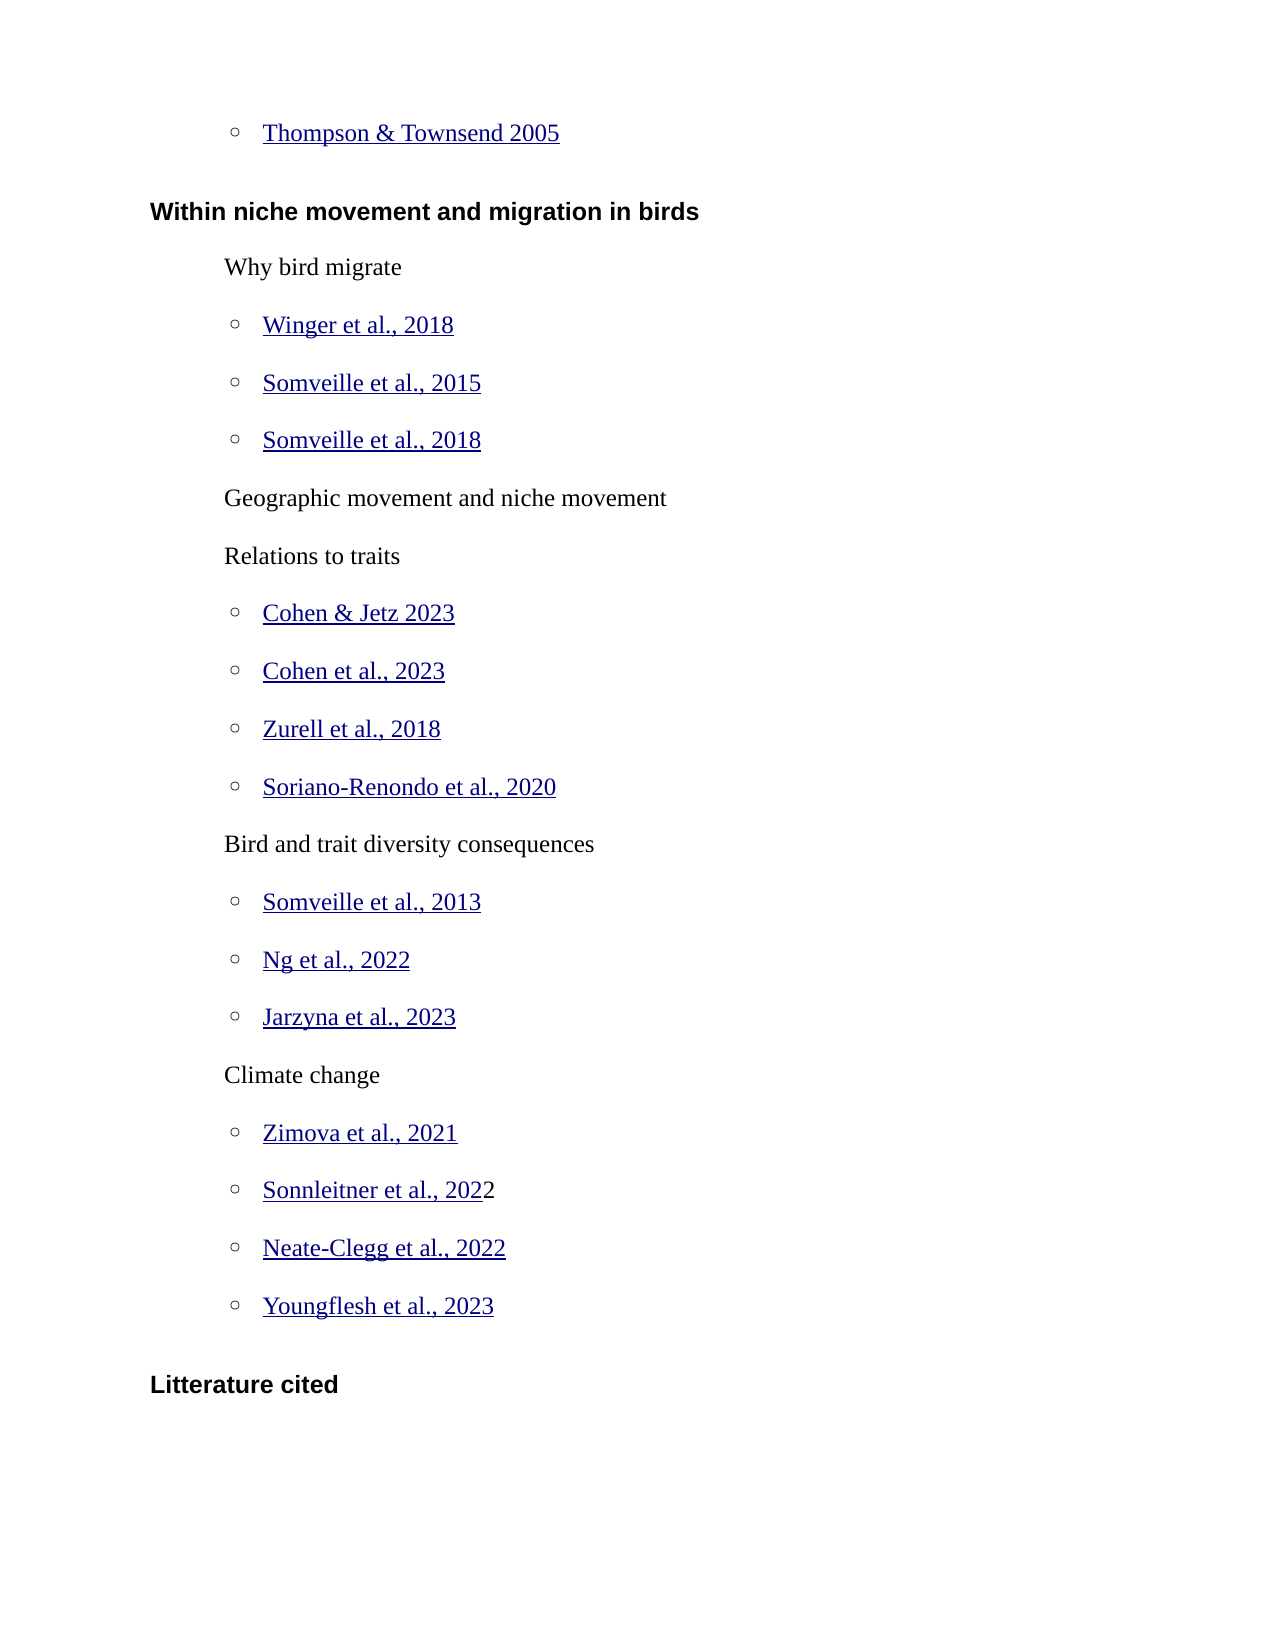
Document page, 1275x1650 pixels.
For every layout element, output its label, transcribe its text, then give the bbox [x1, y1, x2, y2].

list Somveille et al., 2015 [225, 368, 1125, 396]
list Sonnleitner et al., 2022 [225, 1176, 1125, 1204]
list Jarzyna et al., 2023 [225, 1002, 1125, 1031]
text Why bird migrate [150, 252, 1125, 281]
list Winger et al., 2018 [225, 310, 1125, 339]
subtitle Within niche movement and migration in birds [150, 197, 1125, 225]
text Bird and trait diversity consequences [150, 829, 1125, 858]
list Cohen et al., 2023 [225, 656, 1125, 685]
list Somveille et al., 2013 [225, 887, 1125, 916]
list Neate-Clegg et al., 2022 [225, 1233, 1125, 1262]
list Thompson & Townsend 2005 [225, 118, 1125, 147]
text Relations to traits [150, 541, 1125, 569]
list Somveille et al., 2018 [225, 425, 1125, 454]
list Zimova et al., 2021 [225, 1118, 1125, 1147]
list Youngflesh et al., 2023 [225, 1291, 1125, 1320]
list Ng et al., 2022 [225, 945, 1125, 973]
list Soriano-Renondo et al., 2020 [225, 772, 1125, 800]
text Climate change [150, 1060, 1125, 1089]
list Cohen & Jetz 2023 [225, 598, 1125, 627]
list Zurell et al., 2018 [225, 714, 1125, 743]
subtitle Litterature cited [150, 1369, 1125, 1398]
text Geographic movement and niche movement [150, 483, 1125, 512]
